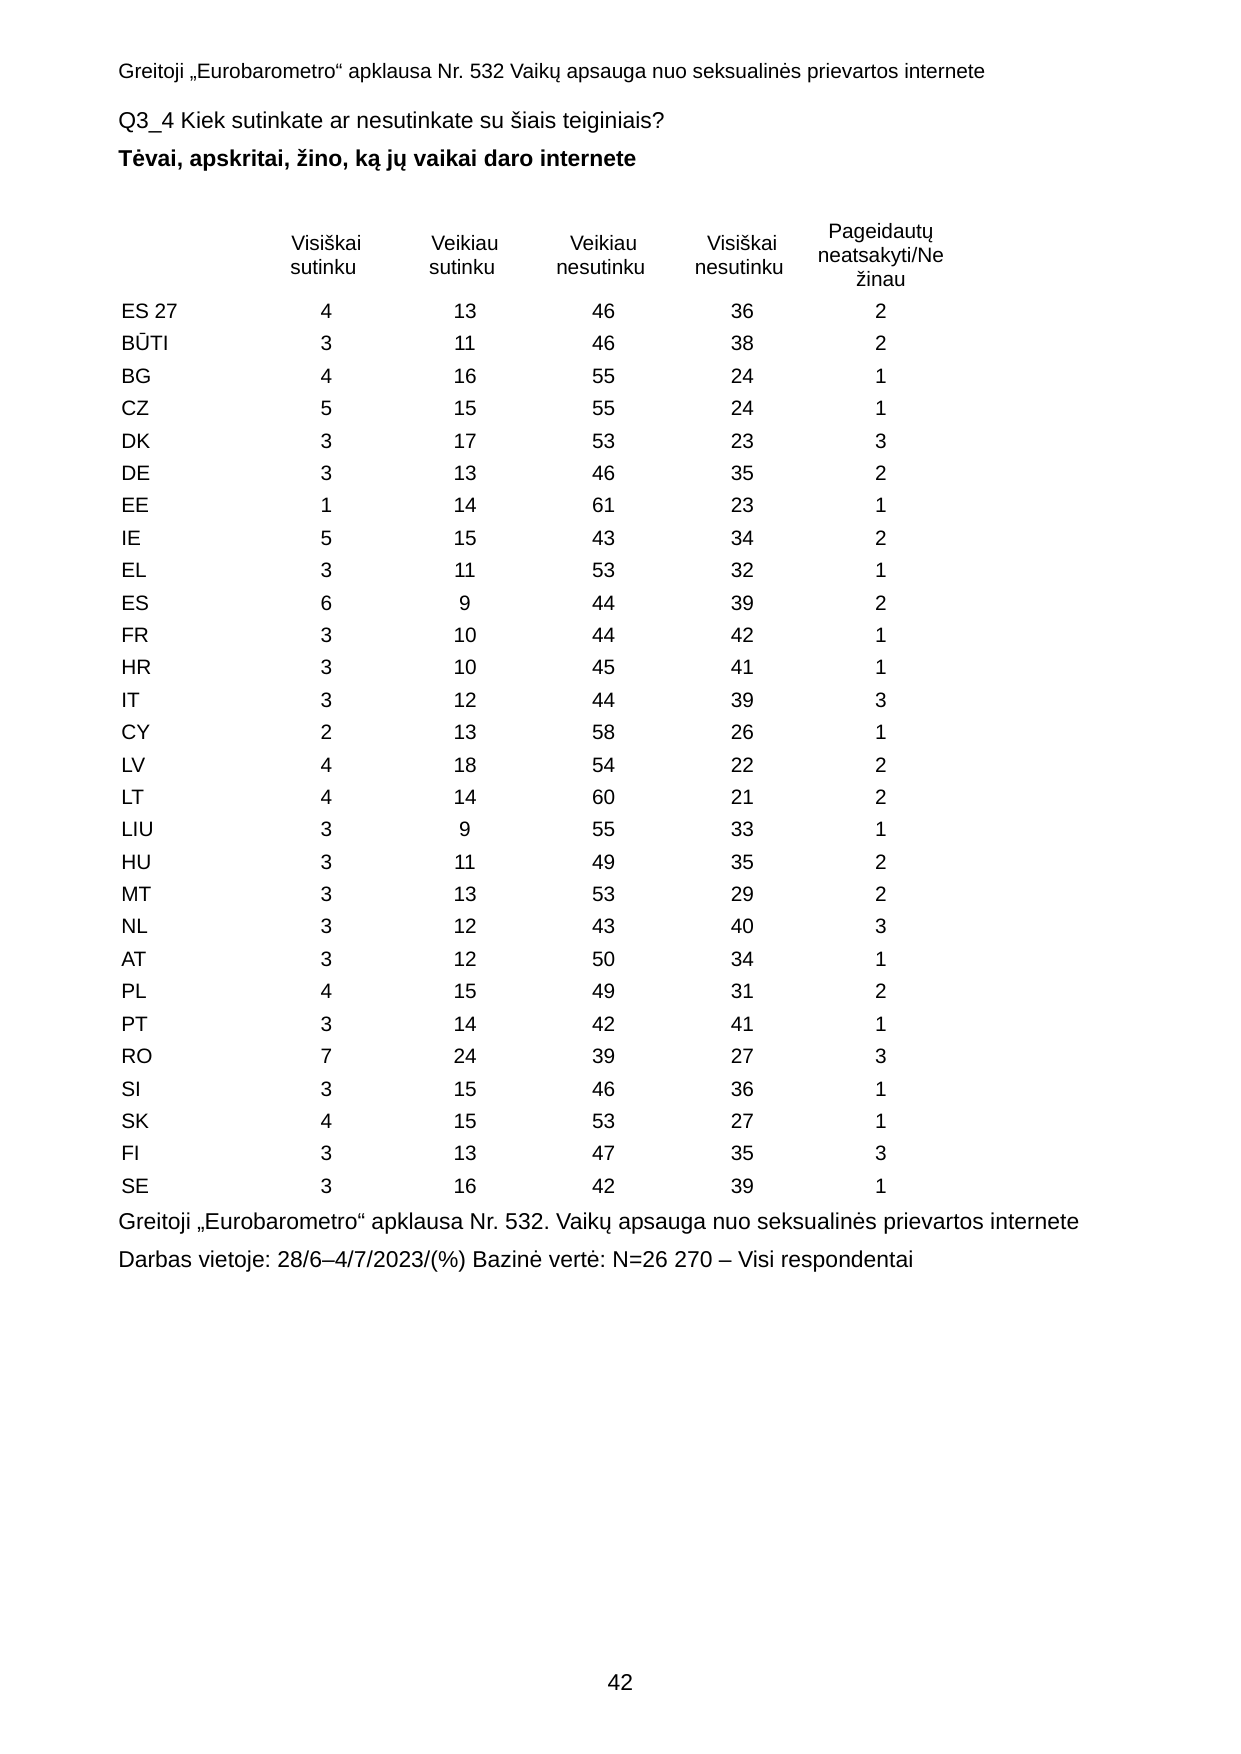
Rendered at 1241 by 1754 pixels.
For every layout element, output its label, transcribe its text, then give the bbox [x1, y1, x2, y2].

table_cell 53 [534, 1105, 673, 1137]
table_cell 27 [673, 1105, 811, 1137]
table_cell MT [118, 878, 257, 910]
table_cell 1 [811, 360, 950, 392]
table_cell CZ [118, 392, 257, 424]
table_cell 1 [811, 392, 950, 424]
table_cell 3 [257, 1169, 395, 1202]
table_cell 42 [534, 1169, 673, 1202]
table_cell 1 [811, 1105, 950, 1137]
table_cell 39 [673, 586, 811, 619]
table_cell 13 [395, 1137, 534, 1169]
table_header [118, 215, 257, 295]
table_cell 36 [673, 295, 811, 327]
table_cell SE [118, 1169, 257, 1202]
table_cell 4 [257, 1105, 395, 1137]
table_cell 55 [534, 360, 673, 392]
table_cell 14 [395, 781, 534, 813]
table_cell 21 [673, 781, 811, 813]
table_cell 39 [673, 684, 811, 716]
table_cell 6 [257, 586, 395, 619]
table_cell 4 [257, 748, 395, 781]
table_cell 24 [673, 392, 811, 424]
table_cell 2 [811, 748, 950, 781]
table_header Visiškai sutinku [257, 215, 395, 295]
table_cell 39 [673, 1169, 811, 1202]
table_cell 3 [811, 1137, 950, 1169]
table_cell NL [118, 910, 257, 943]
table_cell 3 [257, 813, 395, 845]
table_cell 4 [257, 295, 395, 327]
table_header Veikiau sutinku [395, 215, 534, 295]
table_cell SK [118, 1105, 257, 1137]
text Greitoji „Eurobarometro“ apklausa Nr. 532. Vaikų apsauga nuo seksualinės prievartos internete [118, 1208, 1122, 1234]
table_cell AT [118, 943, 257, 975]
table_cell 26 [673, 716, 811, 748]
table_cell 2 [257, 716, 395, 748]
table_cell 32 [673, 554, 811, 586]
table_cell 35 [673, 845, 811, 878]
table_cell 3 [811, 424, 950, 457]
table_cell RO [118, 1040, 257, 1072]
table_cell 1 [811, 619, 950, 651]
table_cell 2 [811, 327, 950, 359]
table_cell 53 [534, 878, 673, 910]
table_cell 34 [673, 521, 811, 554]
table_cell 54 [534, 748, 673, 781]
table_cell 3 [257, 1137, 395, 1169]
table_cell 15 [395, 975, 534, 1007]
table_cell 2 [811, 457, 950, 489]
table_cell 14 [395, 1008, 534, 1040]
table_cell EL [118, 554, 257, 586]
table_cell FR [118, 619, 257, 651]
table_cell 13 [395, 716, 534, 748]
table_cell ES [118, 586, 257, 619]
table_cell 2 [811, 521, 950, 554]
table_cell 13 [395, 878, 534, 910]
table_cell PL [118, 975, 257, 1007]
table_cell 3 [257, 554, 395, 586]
table_cell 33 [673, 813, 811, 845]
table_cell 5 [257, 392, 395, 424]
table_cell 46 [534, 295, 673, 327]
table_cell 13 [395, 295, 534, 327]
table_cell 3 [257, 878, 395, 910]
table_cell 36 [673, 1072, 811, 1104]
table_cell 10 [395, 619, 534, 651]
table_cell 1 [811, 943, 950, 975]
table_cell 3 [811, 910, 950, 943]
text Q3_4 Kiek sutinkate ar nesutinkate su šiais teiginiais? [118, 107, 1122, 133]
table_cell 3 [257, 910, 395, 943]
table_cell 16 [395, 360, 534, 392]
table_cell ES 27 [118, 295, 257, 327]
table_cell 44 [534, 586, 673, 619]
table_cell 43 [534, 910, 673, 943]
table_cell 4 [257, 781, 395, 813]
table_cell 45 [534, 651, 673, 683]
table_cell 58 [534, 716, 673, 748]
table_cell FI [118, 1137, 257, 1169]
table_cell 1 [811, 1169, 950, 1202]
table_cell 22 [673, 748, 811, 781]
table_cell 35 [673, 1137, 811, 1169]
table_cell 49 [534, 845, 673, 878]
table_cell 38 [673, 327, 811, 359]
table_cell HR [118, 651, 257, 683]
table_cell 35 [673, 457, 811, 489]
table_cell 9 [395, 813, 534, 845]
table_cell 46 [534, 1072, 673, 1104]
table_cell BG [118, 360, 257, 392]
table_cell 1 [811, 1072, 950, 1104]
table_cell HU [118, 845, 257, 878]
table_cell 2 [811, 586, 950, 619]
table_cell 3 [811, 684, 950, 716]
table_cell 1 [811, 651, 950, 683]
table_cell 42 [534, 1008, 673, 1040]
table_cell SI [118, 1072, 257, 1104]
table_header Pageidautų neatsakyti/Nežinau [811, 215, 950, 295]
table_cell 15 [395, 392, 534, 424]
table_cell 15 [395, 521, 534, 554]
table_cell 3 [257, 327, 395, 359]
table_cell 9 [395, 586, 534, 619]
table_cell 39 [534, 1040, 673, 1072]
table_cell 53 [534, 424, 673, 457]
table_cell 61 [534, 489, 673, 521]
table_header Visiškai nesutinku [673, 215, 811, 295]
table_cell IT [118, 684, 257, 716]
table_header Veikiau nesutinku [534, 215, 673, 295]
table_cell 16 [395, 1169, 534, 1202]
table_cell 4 [257, 360, 395, 392]
table_cell 13 [395, 457, 534, 489]
table_cell LV [118, 748, 257, 781]
table_cell 14 [395, 489, 534, 521]
table_cell 3 [257, 457, 395, 489]
table_cell 2 [811, 878, 950, 910]
table_cell 3 [257, 684, 395, 716]
table_cell 1 [811, 716, 950, 748]
table_cell 53 [534, 554, 673, 586]
table_cell 50 [534, 943, 673, 975]
table_cell 44 [534, 684, 673, 716]
table_cell IE [118, 521, 257, 554]
table_cell 2 [811, 975, 950, 1007]
table_cell 2 [811, 781, 950, 813]
table_cell 49 [534, 975, 673, 1007]
table_cell PT [118, 1008, 257, 1040]
table_cell 46 [534, 457, 673, 489]
table_cell 3 [257, 651, 395, 683]
table_cell 24 [395, 1040, 534, 1072]
table_cell 31 [673, 975, 811, 1007]
table_cell 23 [673, 424, 811, 457]
table_cell LT [118, 781, 257, 813]
table_cell 43 [534, 521, 673, 554]
table_cell 15 [395, 1105, 534, 1137]
table_cell 40 [673, 910, 811, 943]
table_cell 41 [673, 651, 811, 683]
table_cell 3 [257, 424, 395, 457]
text Darbas vietoje: 28/6–4/7/2023/(%) Bazinė vertė: N=26 270 – Visi respondentai [118, 1246, 1122, 1272]
table_cell 3 [257, 1072, 395, 1104]
table_cell 5 [257, 521, 395, 554]
table_cell 3 [257, 943, 395, 975]
table_cell BŪTI [118, 327, 257, 359]
table_cell 1 [811, 489, 950, 521]
table_cell 1 [811, 1008, 950, 1040]
table_cell 15 [395, 1072, 534, 1104]
table_cell 3 [257, 845, 395, 878]
table_cell 12 [395, 943, 534, 975]
table_cell 1 [257, 489, 395, 521]
table_cell 44 [534, 619, 673, 651]
table_cell 23 [673, 489, 811, 521]
table_cell 60 [534, 781, 673, 813]
table_cell DE [118, 457, 257, 489]
table_cell 11 [395, 554, 534, 586]
table_cell 12 [395, 910, 534, 943]
table_cell 41 [673, 1008, 811, 1040]
table_cell 7 [257, 1040, 395, 1072]
table_cell 2 [811, 295, 950, 327]
table_cell 11 [395, 327, 534, 359]
table_cell 47 [534, 1137, 673, 1169]
table_cell 4 [257, 975, 395, 1007]
table_cell 11 [395, 845, 534, 878]
table_cell 3 [257, 619, 395, 651]
table_cell 1 [811, 813, 950, 845]
table_cell 18 [395, 748, 534, 781]
text Tėvai, apskritai, žino, ką jų vaikai daro internete [118, 145, 1122, 171]
table_cell 17 [395, 424, 534, 457]
table_cell 10 [395, 651, 534, 683]
table_cell CY [118, 716, 257, 748]
table_cell 2 [811, 845, 950, 878]
table_cell 29 [673, 878, 811, 910]
table_cell 12 [395, 684, 534, 716]
table_cell 55 [534, 813, 673, 845]
table_cell 27 [673, 1040, 811, 1072]
table_cell 1 [811, 554, 950, 586]
table_cell 55 [534, 392, 673, 424]
table_cell DK [118, 424, 257, 457]
table_cell EE [118, 489, 257, 521]
table_cell 24 [673, 360, 811, 392]
table_cell LIU [118, 813, 257, 845]
table_cell 3 [257, 1008, 395, 1040]
table_cell 46 [534, 327, 673, 359]
table_cell 42 [673, 619, 811, 651]
table_cell 3 [811, 1040, 950, 1072]
table_cell 34 [673, 943, 811, 975]
